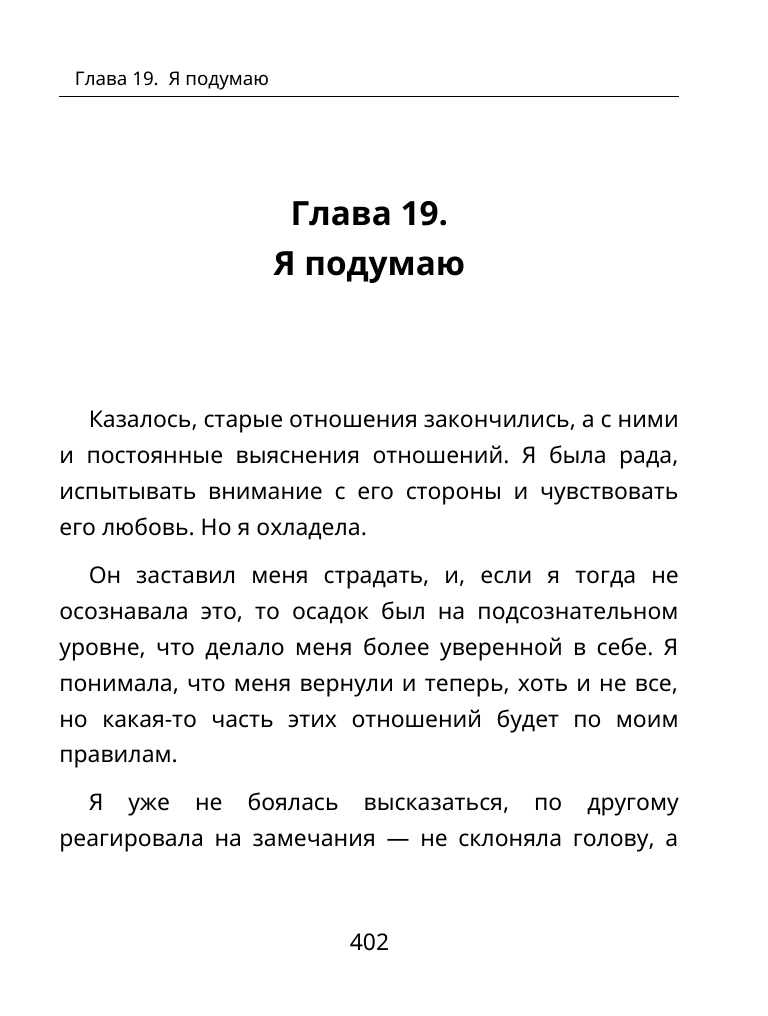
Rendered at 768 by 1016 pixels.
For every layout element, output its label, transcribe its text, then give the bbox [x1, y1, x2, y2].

subtitle Глава 19. Я подумаю [59, 185, 679, 285]
text Я уже не боялась высказаться, по другому реагировала на замечания — не склоняла голову, а [59, 786, 679, 853]
text Казалось, старые отношения закончились, а с ними и постоянные выяснения отношений. Я была рада, испытывать внимание с его стороны и чувствовать его любовь. Но я охладела. [59, 403, 679, 542]
text Он заставил меня страдать, и, если я тогда не осознавала это, то осадок был на подсознательном уровне, что делало меня более уверенной в себе. Я понимала, что меня вернули и теперь, хоть и не все, но какая-то часть этих отношений будет по моим правилам. [59, 559, 679, 770]
